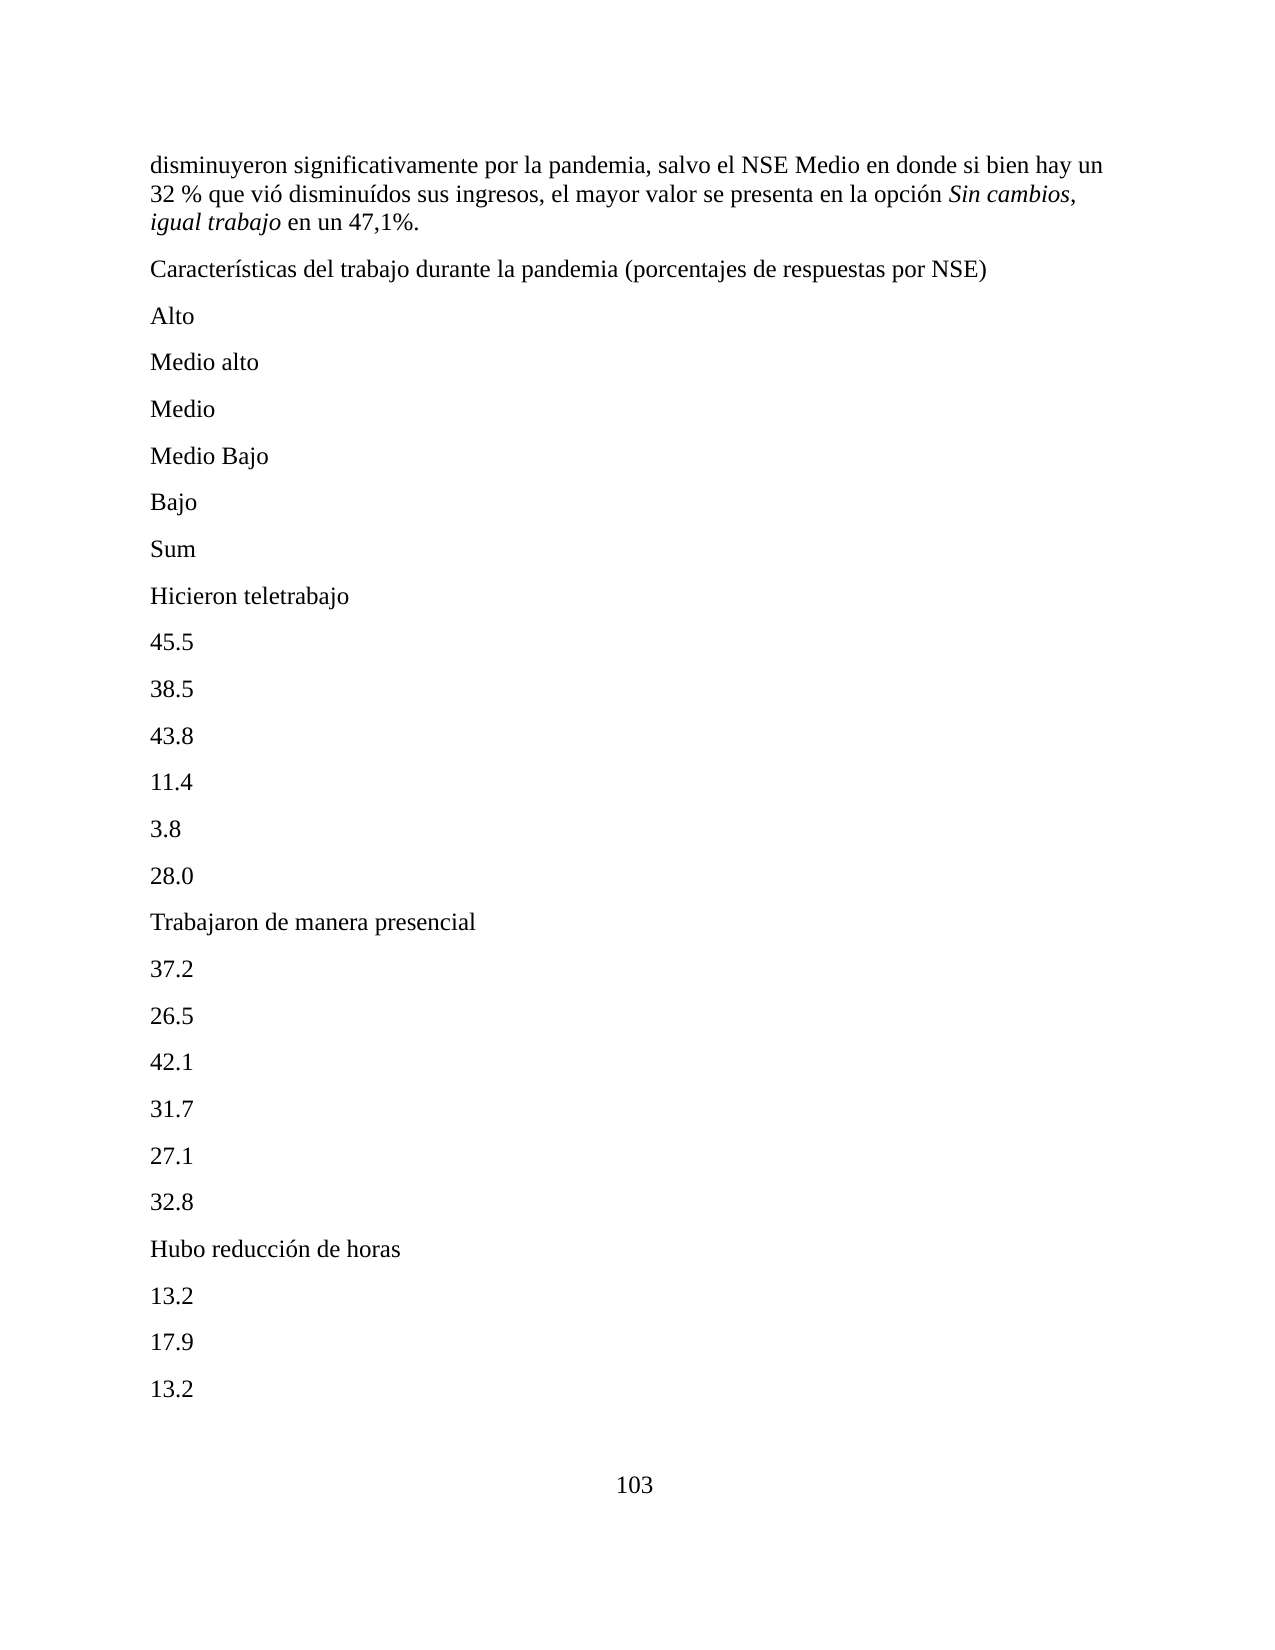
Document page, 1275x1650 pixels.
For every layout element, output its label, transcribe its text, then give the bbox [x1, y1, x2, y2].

text 32.8 [150, 1187, 1125, 1216]
text Trabajaron de manera presencial [150, 907, 1125, 936]
text 37.2 [150, 954, 1125, 983]
text 42.1 [150, 1047, 1125, 1076]
text 43.8 [150, 721, 1125, 749]
text Medio alto [150, 347, 1125, 376]
text Características del trabajo durante la pandemia (porcentajes de respuestas por NSE) [150, 254, 1125, 283]
text 27.1 [150, 1141, 1125, 1169]
text 38.5 [150, 674, 1125, 703]
text Hicieron teletrabajo [150, 581, 1125, 609]
text 26.5 [150, 1001, 1125, 1029]
text Bajo [150, 487, 1125, 516]
text Medio [150, 394, 1125, 423]
text 13.2 [150, 1374, 1125, 1403]
text 13.2 [150, 1281, 1125, 1309]
text Sum [150, 534, 1125, 563]
text Alto [150, 301, 1125, 329]
text 31.7 [150, 1094, 1125, 1123]
text disminuyeron significativamente por la pandemia, salvo el NSE Medio en donde si bien hay un 32 % que vió disminuídos sus ingresos, el mayor valor se presenta en la opción Sin cambios, igual trabajo en un 47,1%. [150, 150, 1125, 236]
text 17.9 [150, 1327, 1125, 1356]
text Hubo reducción de horas [150, 1234, 1125, 1263]
text 28.0 [150, 861, 1125, 889]
text 3.8 [150, 814, 1125, 843]
text 11.4 [150, 767, 1125, 796]
text 45.5 [150, 627, 1125, 656]
text Medio Bajo [150, 441, 1125, 469]
